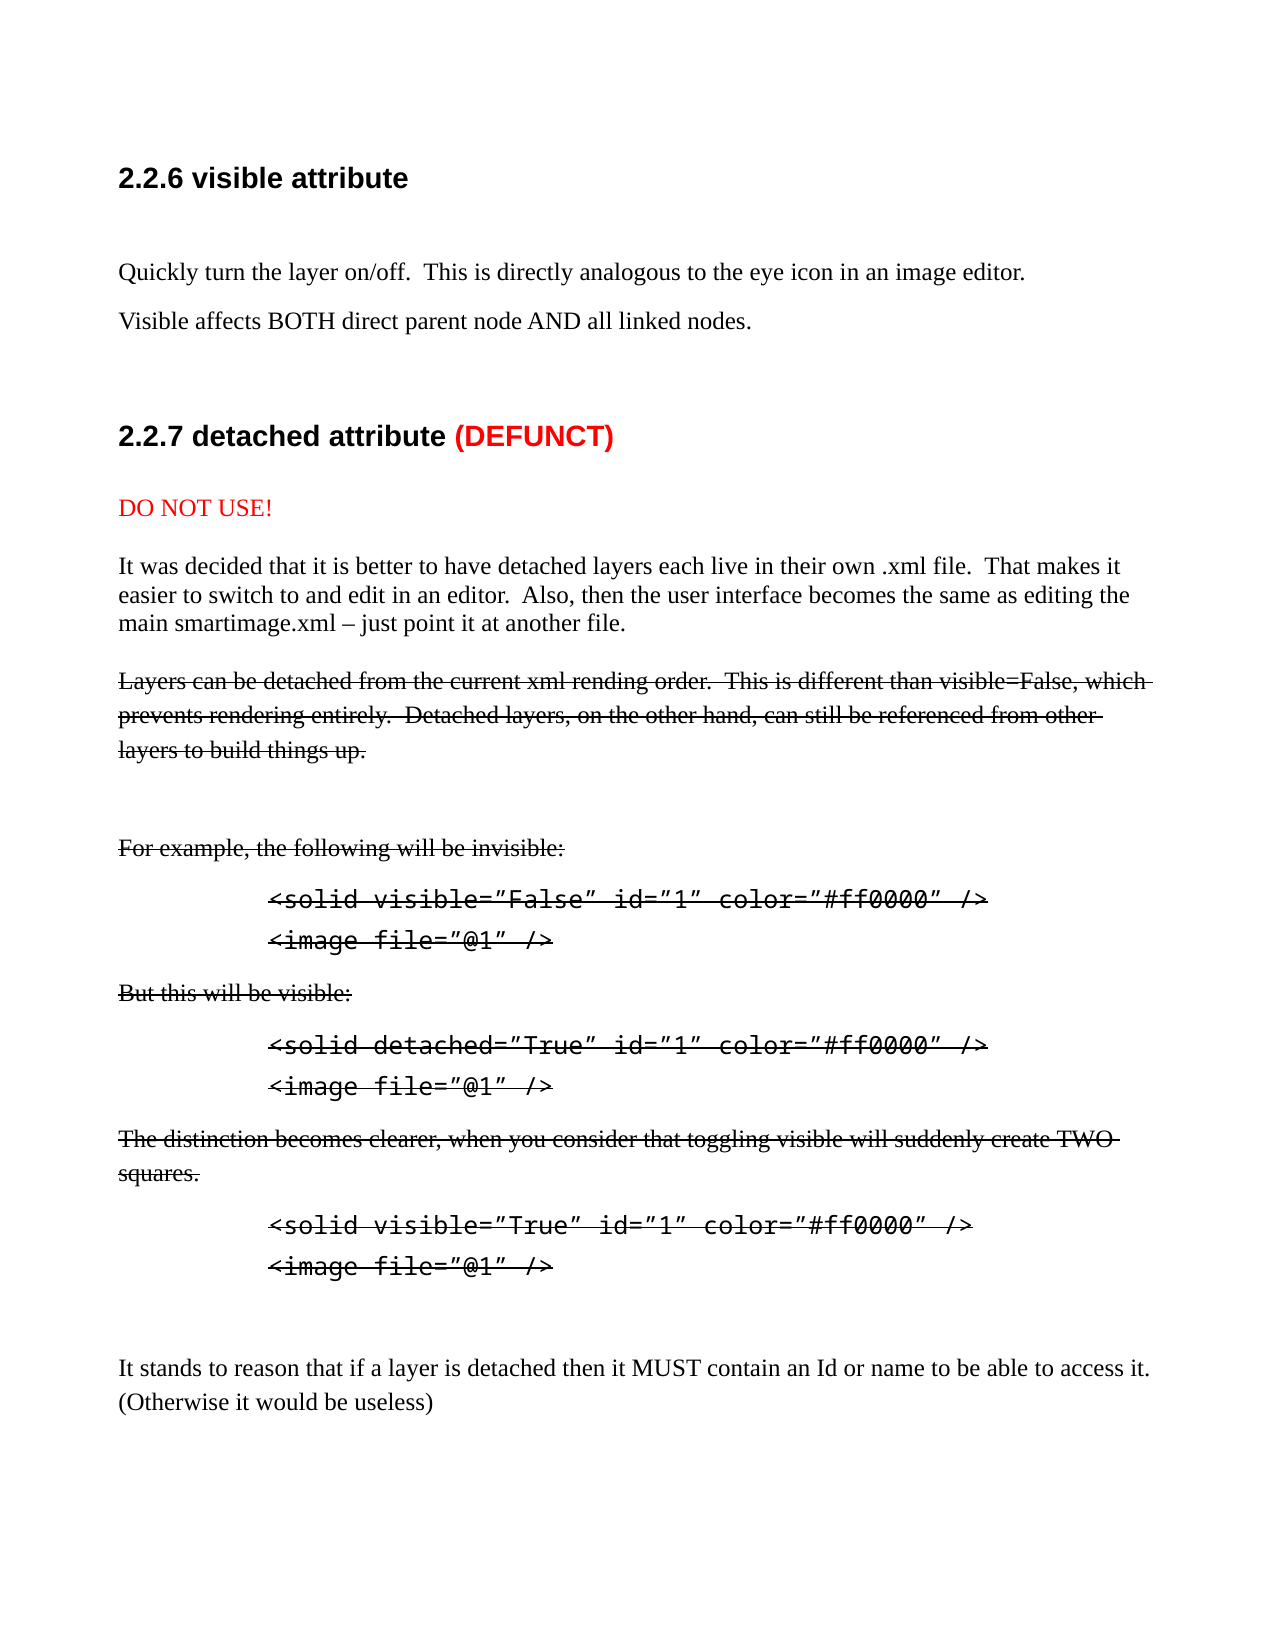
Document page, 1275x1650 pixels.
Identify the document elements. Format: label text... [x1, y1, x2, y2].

text DO NOT USE! [118, 493, 1157, 522]
text <solid visible=”False” id=”1” color=”#ff0000” /> <image file=”@1” /> [268, 882, 1157, 957]
subtitle 2.2.7 detached attribute (DEFUNCT) [118, 418, 1157, 452]
text For example, the following will be invisible: [118, 833, 1157, 862]
text <solid visible=”True” id=”1” color=”#ff0000” /> <image file=”@1” /> [268, 1207, 1157, 1282]
subtitle 2.2.6 visible attribute [118, 161, 1157, 195]
text Quickly turn the layer on/off. This is directly analogous to the eye icon in an image editor. [118, 257, 1157, 286]
text It was decided that it is better to have detached layers each live in their own .xml file. That makes it easier to switch to and edit in an editor. Also, then the user interface becomes the same as editing the main smartimage.xml – just point it at another file. [118, 551, 1157, 637]
text It stands to reason that if a layer is detached then it MUST contain an Id or name to be able to access it. (Otherwise it would be useless) [118, 1353, 1157, 1416]
text The distinction becomes clearer, when you consider that toggling visible will suddenly create TWO squares. [118, 1124, 1157, 1187]
text Visible affects BOTH direct parent node AND all linked nodes. [118, 306, 1157, 334]
text But this will be visible: [118, 978, 1157, 1007]
text Layers can be detached from the current xml rending order. This is different than visible=False, which prevents rendering entirely. Detached layers, on the other hand, can still be referenced from other layers to build things up. [118, 666, 1157, 764]
text <solid detached=”True” id=”1” color=”#ff0000” /> <image file=”@1” /> [268, 1027, 1157, 1102]
